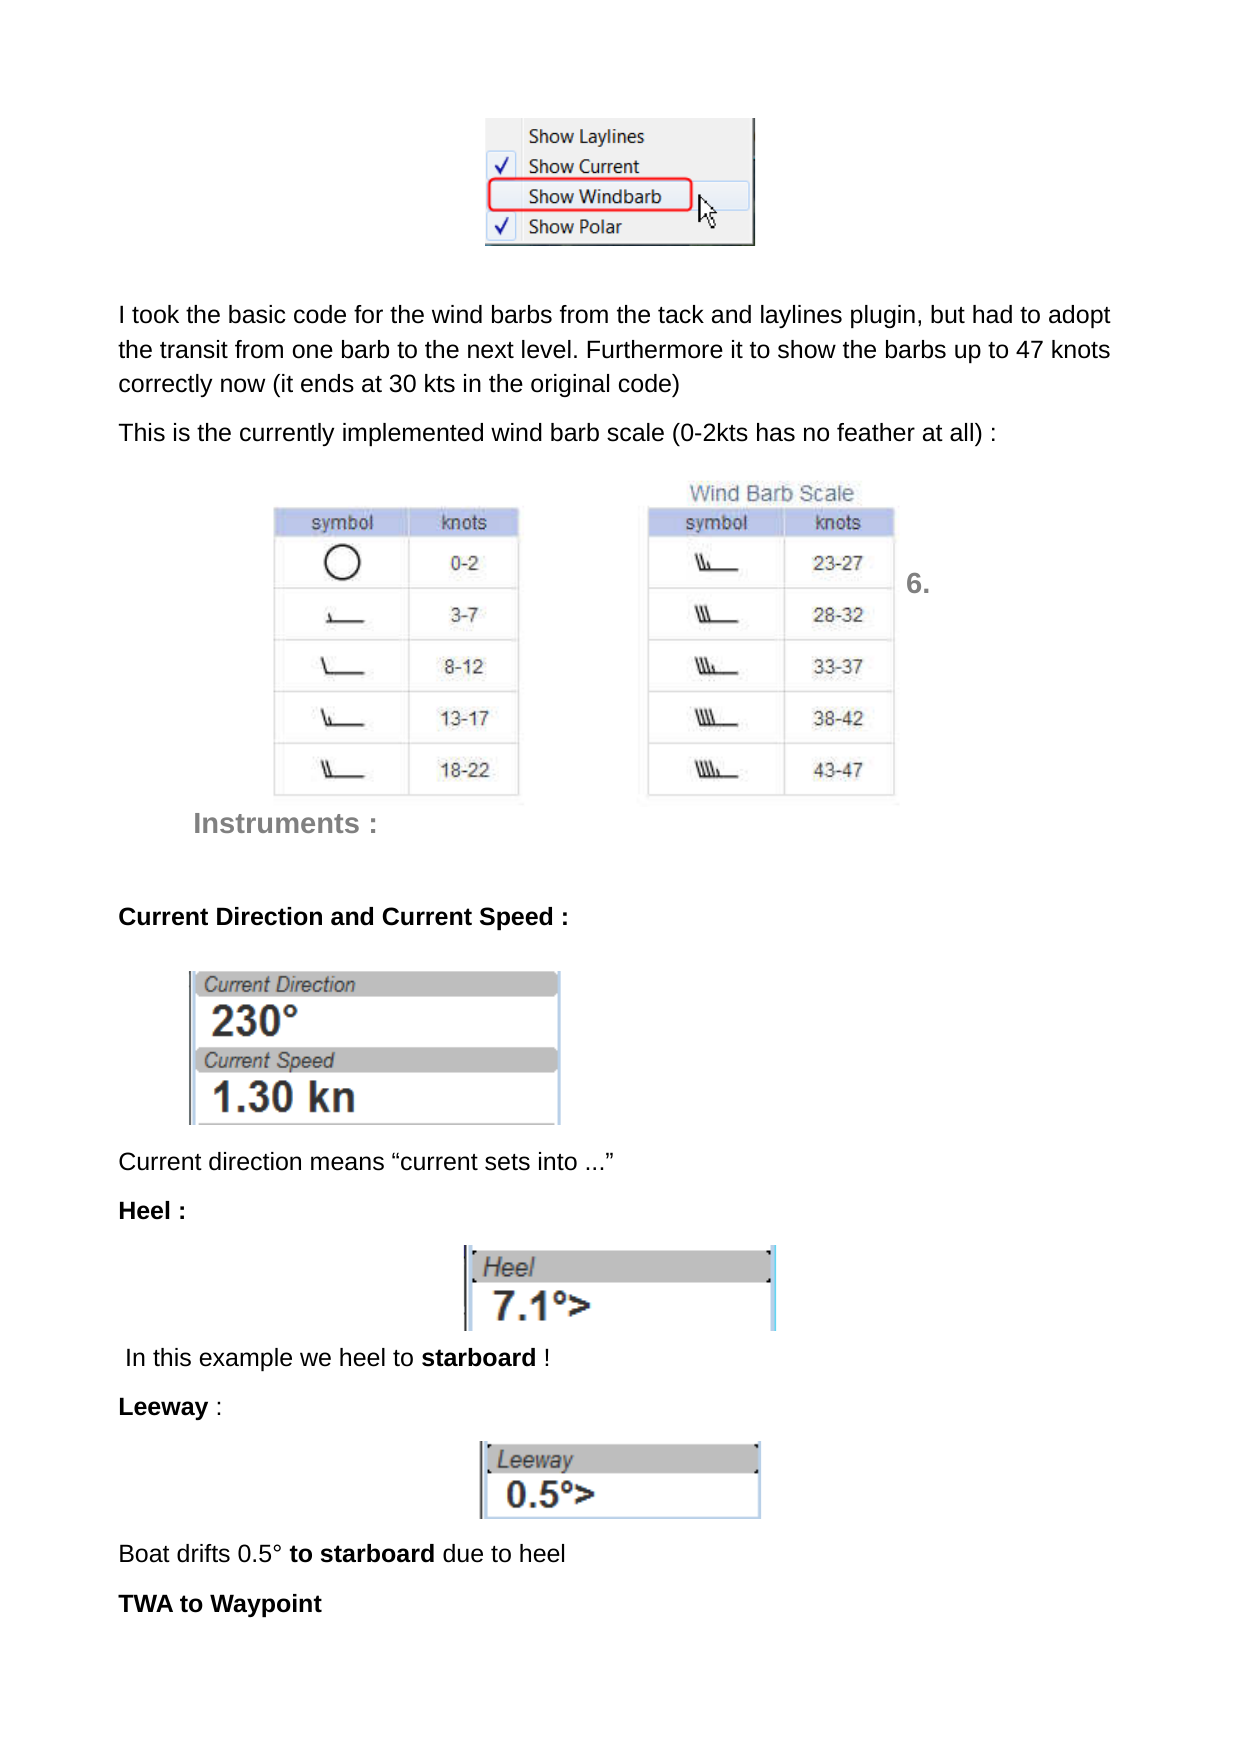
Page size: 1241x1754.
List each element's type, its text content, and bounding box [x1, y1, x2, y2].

text TWA to Waypoint [118, 1588, 1122, 1617]
picture [463, 1245, 777, 1331]
picture [479, 1441, 762, 1519]
picture [188, 971, 561, 1125]
text Boat drifts 0.5° to starboard due to heel [118, 1539, 1122, 1568]
picture [266, 470, 906, 807]
subtitle 6. Instruments : [118, 807, 1122, 840]
text Leeway : [118, 1392, 1122, 1421]
text Current Direction and Current Speed : [118, 902, 1122, 930]
picture [485, 118, 755, 246]
text In this example we heel to starboard ! [118, 1343, 1122, 1372]
text Heel : [118, 1196, 1122, 1225]
text I took the basic code for the wind barbs from the tack and laylines plugin, but had to adopt the transit from one barb to the next level. Furthermore it to show the barbs up to 47 knots correctly now (it ends at 30 kts in the original code) [118, 300, 1122, 398]
text This is the currently implemented wind barb scale (0-2kts has no feather at all) : [118, 418, 1122, 447]
text Current direction means “current sets into ...” [118, 1147, 1122, 1176]
